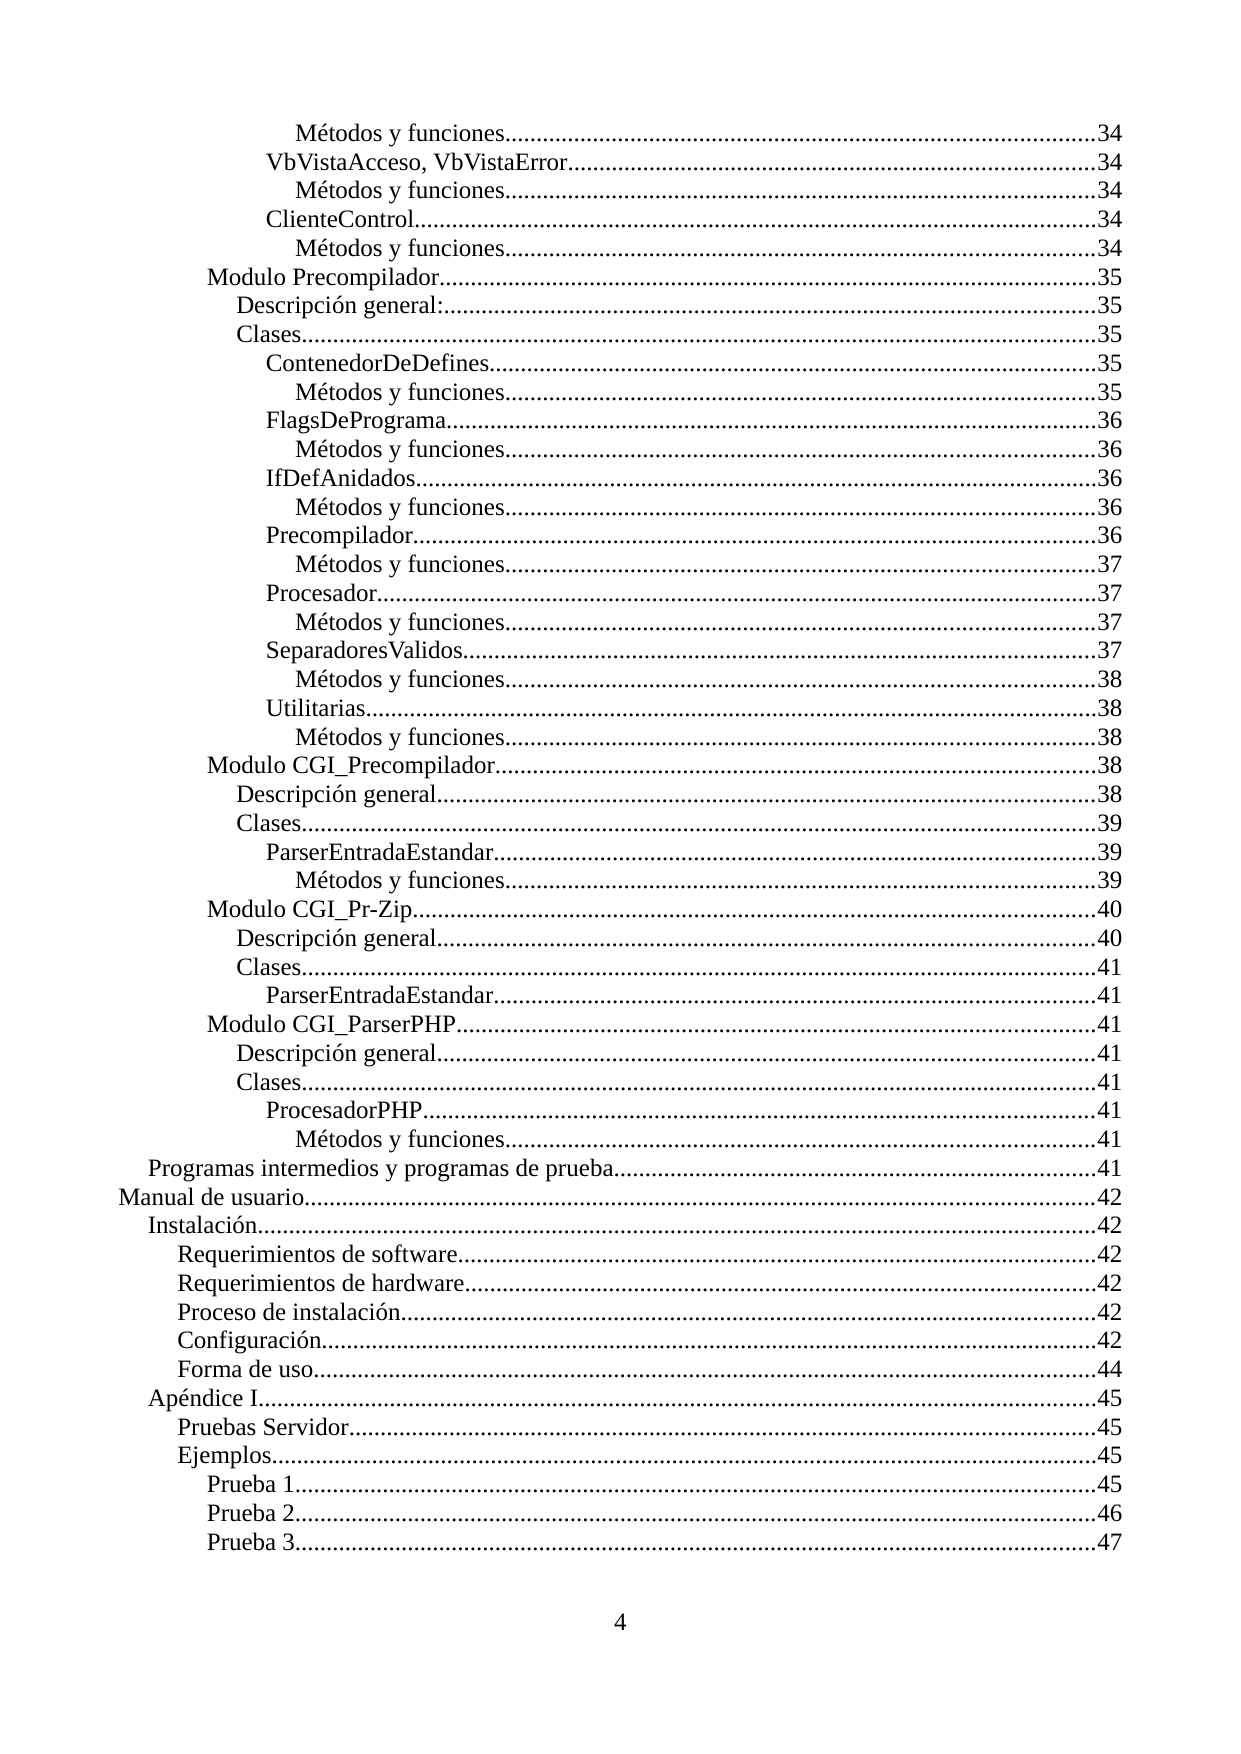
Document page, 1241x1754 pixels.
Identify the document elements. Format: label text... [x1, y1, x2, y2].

text Proceso de instalación 42 [177, 1297, 1122, 1326]
text ProcesadorPHP 41 [266, 1096, 1122, 1124]
text Utilitarias 38 [266, 693, 1122, 722]
text Clases 41 [236, 1067, 1122, 1096]
text VbVistaAcceso, VbVistaError 34 [266, 147, 1122, 176]
text Clases 39 [236, 808, 1122, 837]
text Modulo Precompilador 35 [207, 262, 1122, 291]
text ParserEntradaEstandar 41 [266, 981, 1122, 1009]
text Modulo CGI_ParserPHP 41 [207, 1009, 1122, 1038]
text SeparadoresValidos 37 [266, 636, 1122, 664]
text Métodos y funciones 37 [295, 549, 1122, 578]
text IfDefAnidados 36 [266, 463, 1122, 492]
text Prueba 1 45 [207, 1469, 1122, 1498]
text Métodos y funciones 38 [295, 664, 1122, 693]
text Métodos y funciones 36 [295, 434, 1122, 463]
text Requerimientos de software 42 [177, 1239, 1122, 1268]
text Precompilador 36 [266, 521, 1122, 549]
text Métodos y funciones 37 [295, 607, 1122, 636]
text Métodos y funciones 39 [295, 866, 1122, 894]
text Clases 35 [236, 319, 1122, 348]
text Métodos y funciones 35 [295, 377, 1122, 406]
text ContenedorDeDefines 35 [266, 348, 1122, 377]
text Pruebas Servidor 45 [177, 1412, 1122, 1441]
text Programas intermedios y programas de prueba 41 [148, 1153, 1122, 1182]
text Descripción general 40 [236, 923, 1122, 952]
text Instalación 42 [148, 1211, 1122, 1239]
text Descripción general: 35 [236, 291, 1122, 319]
text Procesador 37 [266, 578, 1122, 607]
text Modulo CGI_Pr-Zip 40 [207, 894, 1122, 923]
text Métodos y funciones 34 [295, 176, 1122, 204]
text Modulo CGI_Precompilador 38 [207, 751, 1122, 779]
text Configuración 42 [177, 1326, 1122, 1354]
text Ejemplos 45 [177, 1441, 1122, 1469]
text Métodos y funciones 36 [295, 492, 1122, 521]
text Métodos y funciones 41 [295, 1124, 1122, 1153]
text FlagsDePrograma 36 [266, 406, 1122, 434]
text ParserEntradaEstandar 39 [266, 837, 1122, 866]
text Forma de uso 44 [177, 1354, 1122, 1383]
text ClienteControl 34 [266, 204, 1122, 233]
text Métodos y funciones 34 [295, 118, 1122, 147]
text Métodos y funciones 34 [295, 233, 1122, 262]
text Manual de usuario 42 [118, 1182, 1122, 1211]
text Prueba 3 47 [207, 1527, 1122, 1556]
text Apéndice I 45 [148, 1383, 1122, 1412]
text Descripción general 38 [236, 779, 1122, 808]
text Métodos y funciones 38 [295, 722, 1122, 751]
text Descripción general 41 [236, 1038, 1122, 1067]
text Clases 41 [236, 952, 1122, 981]
text Requerimientos de hardware 42 [177, 1268, 1122, 1297]
text Prueba 2 46 [207, 1498, 1122, 1527]
